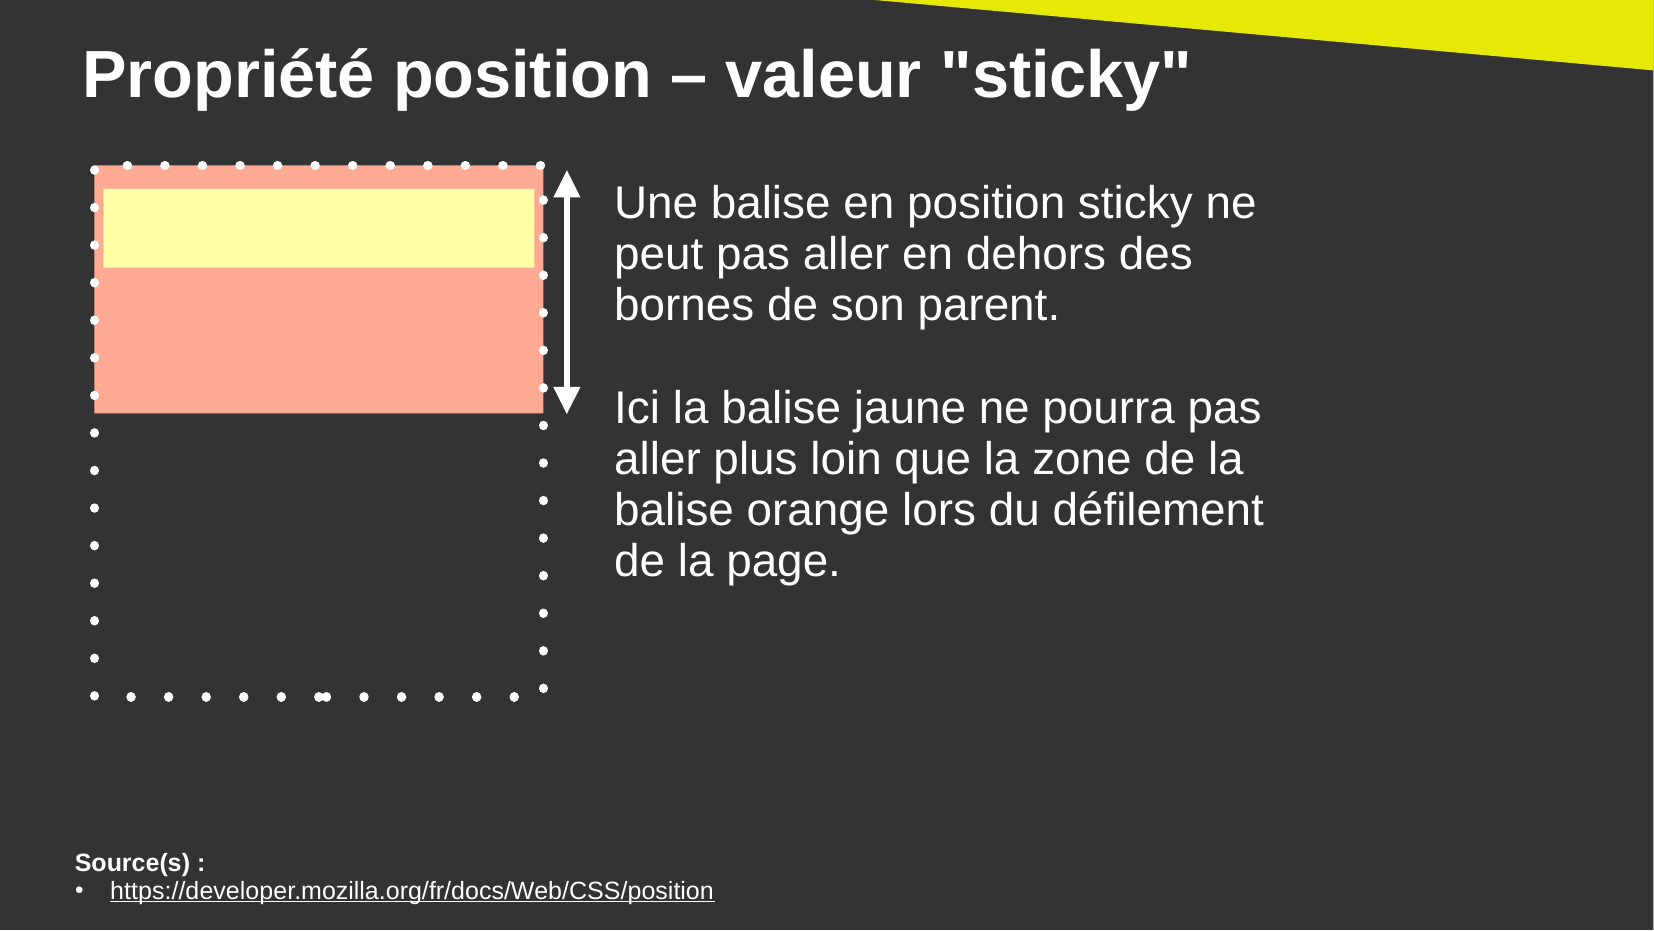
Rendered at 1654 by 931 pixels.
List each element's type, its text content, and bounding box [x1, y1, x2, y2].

text_box [94, 165, 544, 414]
title Une balise en position sticky ne peut pas aller en dehors des bornes de son parent. Ici la balise jaune ne pourra pas aller plus loin que la zone de la balise orange lors du défilement de la page. [614, 176, 1327, 587]
text_box Source(s) : https://developer.mozilla.org/fr/docs/Web/CSS/position [60, 841, 1546, 931]
text_box [874, 0, 1654, 71]
title Propriété position – valeur "sticky" [82, 37, 1571, 114]
